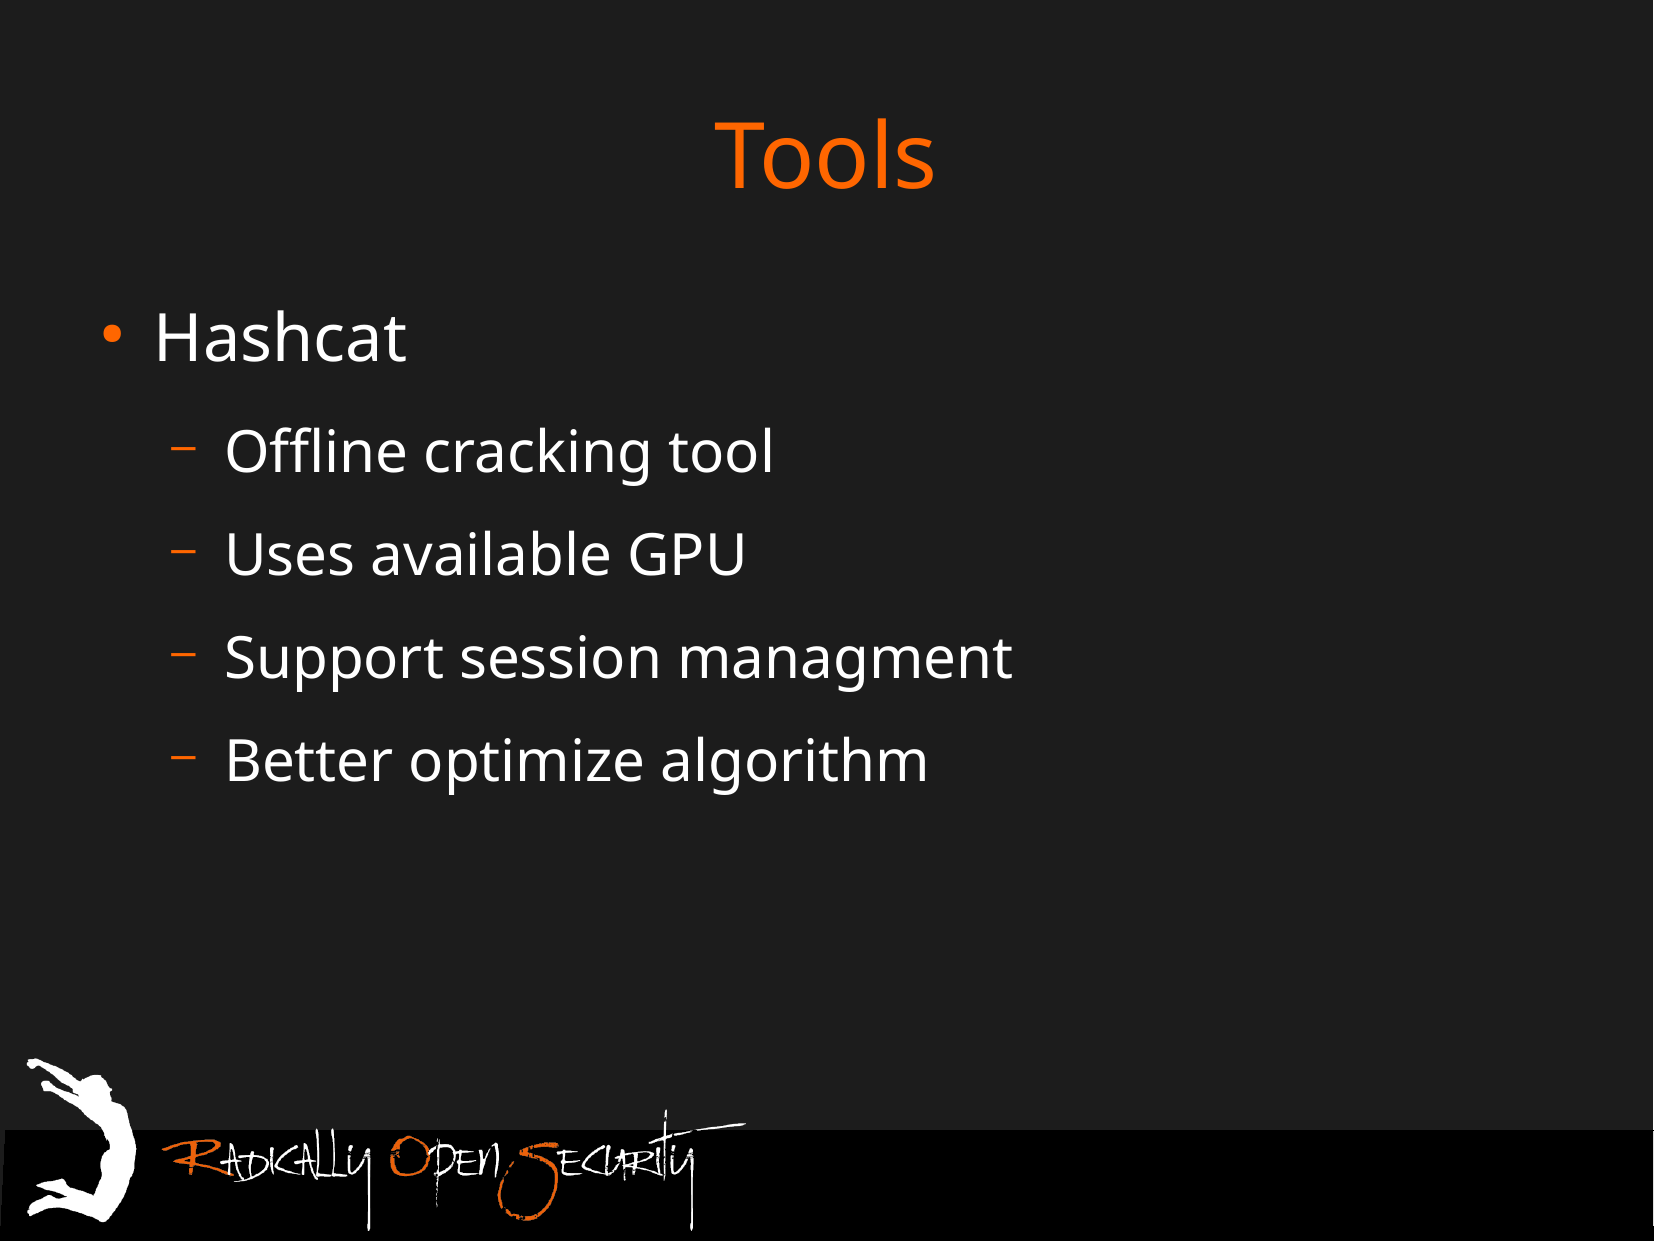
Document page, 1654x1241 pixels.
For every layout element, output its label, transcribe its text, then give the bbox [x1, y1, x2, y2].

title Tools [82, 49, 1571, 257]
list Hashcat Offline cracking tool Uses available GPU Support session managment Better optimize algorithm [82, 290, 1571, 1010]
picture [0, 1022, 778, 1241]
